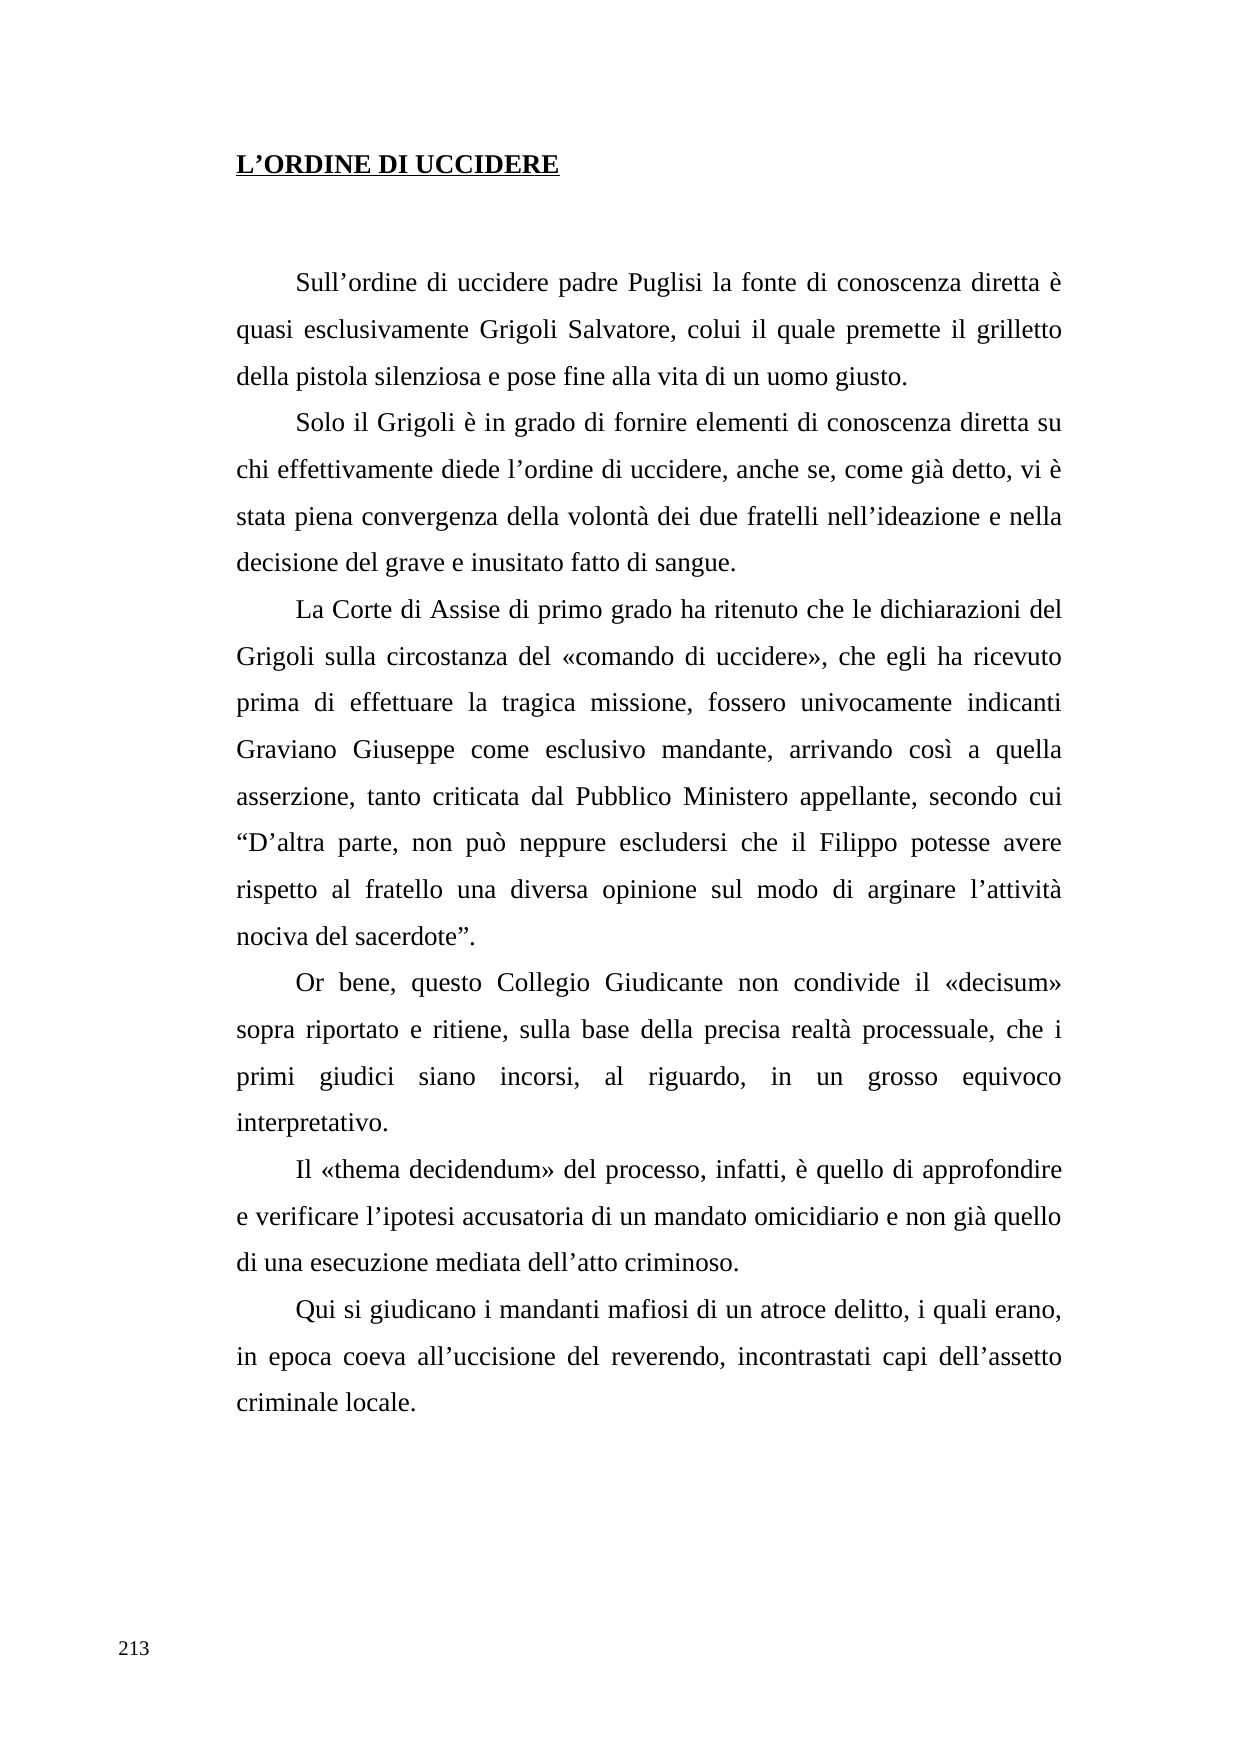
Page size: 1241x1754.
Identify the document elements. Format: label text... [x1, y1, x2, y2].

text Il «thema decidendum» del processo, infatti, è quello di approfondire e verificare l’ipotesi accusatoria di un mandato omicidiario e non già quello di una esecuzione mediata dell’atto criminoso. [236, 1153, 1063, 1278]
text Solo il Grigoli è in grado di fornire elementi di conoscenza diretta su chi effettivamente diede l’ordine di uccidere, anche se, come già detto, vi è stata piena convergenza della volontà dei due fratelli nell’ideazione e nella decisione del grave e inusitato fatto di sangue. [236, 406, 1063, 578]
text Sull’ordine di uccidere padre Puglisi la fonte di conoscenza diretta è quasi esclusivamente Grigoli Salvatore, colui il quale premette il grilletto della pistola silenziosa e pose fine alla vita di un uomo giusto. [236, 266, 1063, 391]
text L’ORDINE DI UCCIDERE [236, 148, 1063, 179]
text La Corte di Assise di primo grado ha ritenuto che le dichiarazioni del Grigoli sulla circostanza del «comando di uccidere», che egli ha ricevuto prima di effettuare la tragica missione, fossero univocamente indicanti Graviano Giuseppe come esclusivo mandante, arrivando così a quella asserzione, tanto criticata dal Pubblico Ministero appellante, secondo cui “D’altra parte, non può neppure escludersi che il Filippo potesse avere rispetto al fratello una diversa opinione sul modo di arginare l’attività nociva del sacerdote”. [236, 593, 1063, 951]
text Or bene, questo Collegio Giudicante non condivide il «decisum» sopra riportato e ritiene, sulla base della precisa realtà processuale, che i primi giudici siano incorsi, al riguardo, in un grosso equivoco interpretativo. [236, 966, 1063, 1138]
text Qui si giudicano i mandanti mafiosi di un atroce delitto, i quali erano, in epoca coeva all’uccisione del reverendo, incontrastati capi dell’assetto criminale locale. [236, 1293, 1063, 1418]
